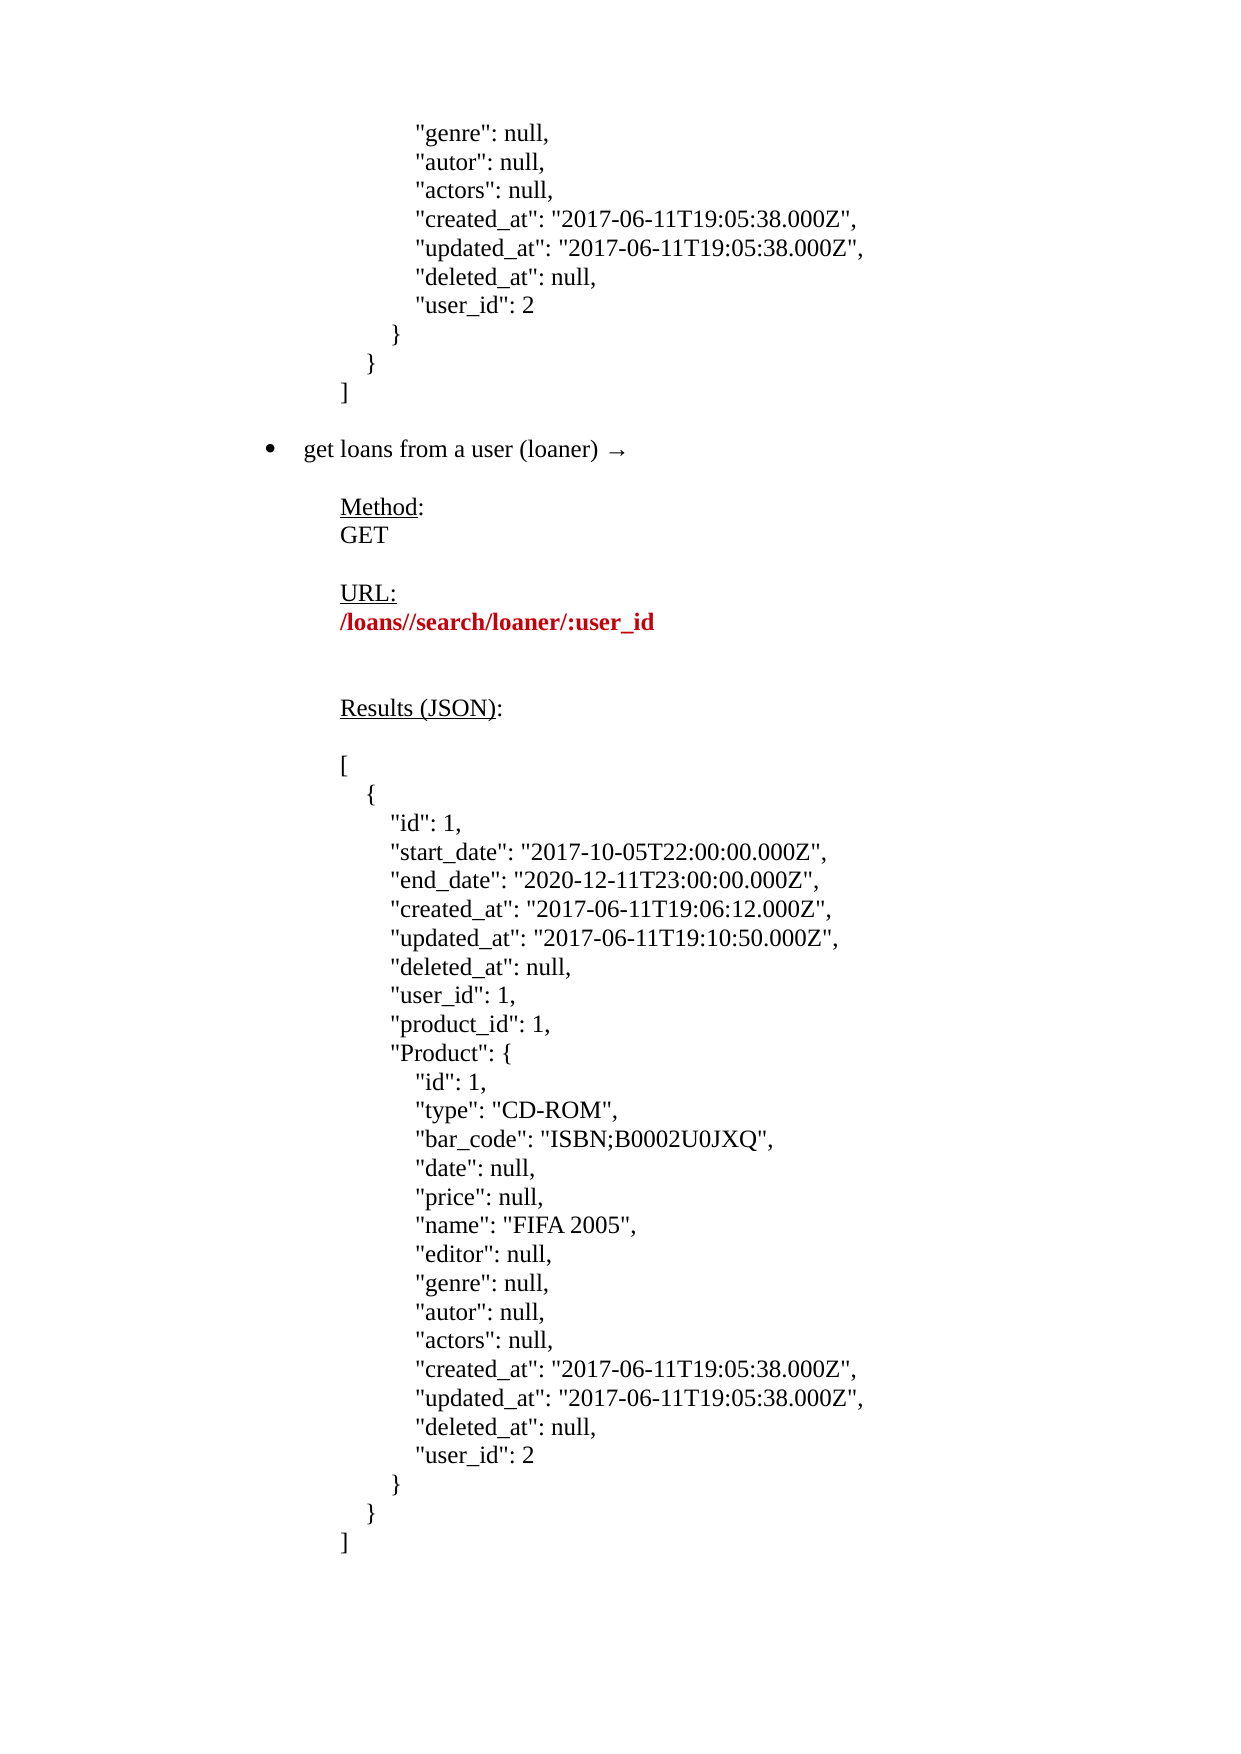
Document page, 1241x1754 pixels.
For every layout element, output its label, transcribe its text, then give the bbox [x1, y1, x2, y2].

text "price": null, [340, 1182, 1122, 1211]
text "updated_at": "2017-06-11T19:05:38.000Z", [340, 1383, 1122, 1412]
text "Product": { [340, 1038, 1122, 1067]
text GET [266, 521, 1122, 549]
text "name": "FIFA 2005", [340, 1211, 1122, 1239]
text "id": 1, [340, 808, 1122, 837]
text "genre": null, [340, 118, 1122, 147]
text } [340, 319, 1122, 348]
text "deleted_at": null, [340, 952, 1122, 981]
text "genre": null, [340, 1268, 1122, 1297]
text "user_id": 2 [340, 291, 1122, 319]
text "user_id": 1, [340, 981, 1122, 1009]
text "id": 1, [340, 1067, 1122, 1096]
text "deleted_at": null, [340, 262, 1122, 291]
text ] [340, 1527, 1122, 1556]
text "deleted_at": null, [340, 1412, 1122, 1441]
text [ [340, 751, 1122, 779]
text "created_at": "2017-06-11T19:06:12.000Z", [340, 894, 1122, 923]
text "end_date": "2020-12-11T23:00:00.000Z", [340, 866, 1122, 894]
text "product_id": 1, [340, 1009, 1122, 1038]
text /loans//search/loaner/:user_id [266, 607, 1122, 636]
text "editor": null, [340, 1239, 1122, 1268]
text Method: [266, 492, 1122, 521]
text "autor": null, [340, 1297, 1122, 1326]
text "created_at": "2017-06-11T19:05:38.000Z", [340, 1354, 1122, 1383]
text "updated_at": "2017-06-11T19:05:38.000Z", [340, 233, 1122, 262]
text "type": "CD-ROM", [340, 1096, 1122, 1124]
text "date": null, [340, 1153, 1122, 1182]
text "created_at": "2017-06-11T19:05:38.000Z", [340, 204, 1122, 233]
text { [340, 779, 1122, 808]
text } [340, 348, 1122, 377]
text "bar_code": "ISBN;B0002U0JXQ", [340, 1124, 1122, 1153]
text "updated_at": "2017-06-11T19:10:50.000Z", [340, 923, 1122, 952]
text "autor": null, [340, 147, 1122, 176]
text } [340, 1469, 1122, 1498]
text } [340, 1498, 1122, 1527]
text ] [340, 377, 1122, 406]
text Results (JSON): [266, 693, 1122, 722]
text "actors": null, [340, 176, 1122, 204]
list get loans from a user (loaner) → [266, 434, 1122, 463]
text URL: [266, 578, 1122, 607]
text "actors": null, [340, 1326, 1122, 1354]
text "start_date": "2017-10-05T22:00:00.000Z", [340, 837, 1122, 866]
text "user_id": 2 [340, 1441, 1122, 1469]
